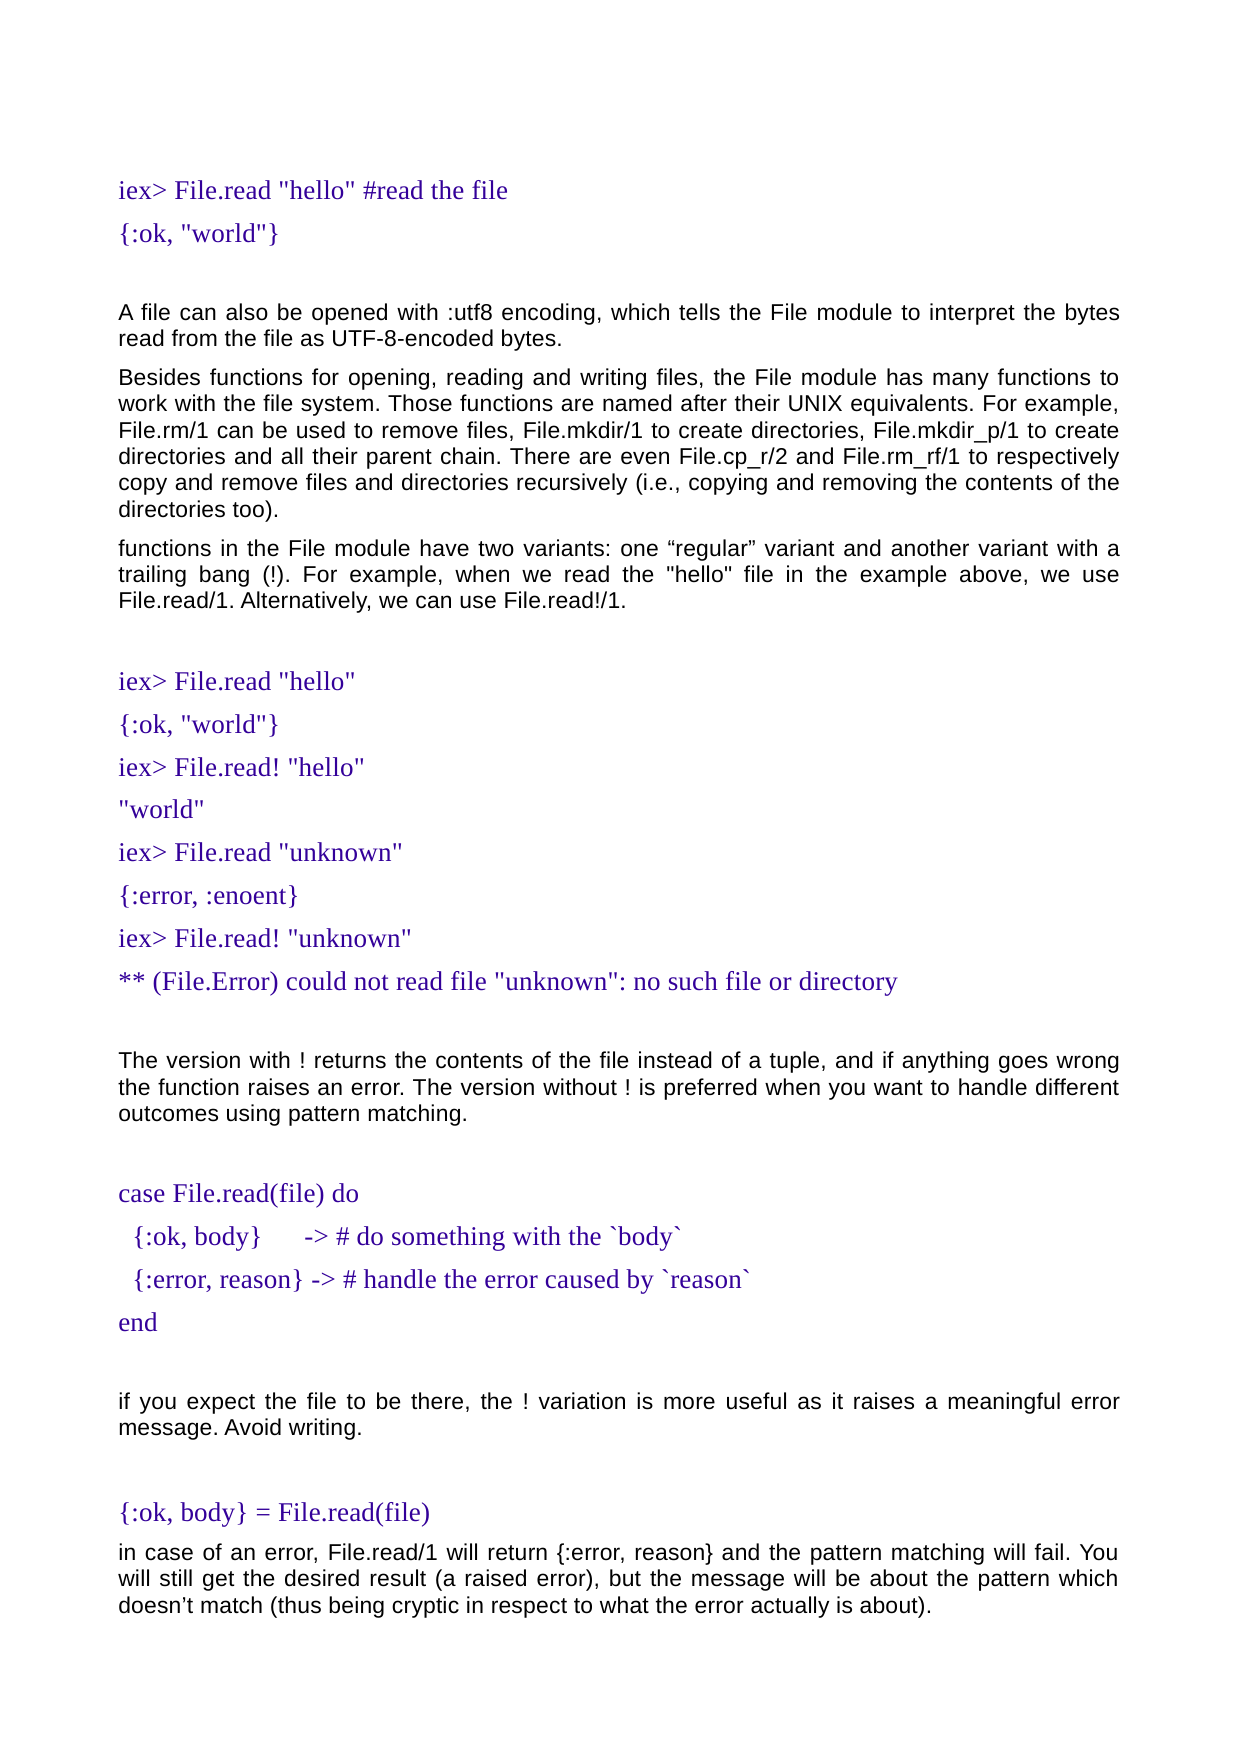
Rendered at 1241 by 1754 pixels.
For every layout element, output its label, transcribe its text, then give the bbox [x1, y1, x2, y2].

text {:error, reason} -> # handle the error caused by `reason` [118, 1263, 1122, 1294]
text {:error, :enoent} [118, 879, 1122, 911]
text Besides functions for opening, reading and writing files, the File module has many functions to work with the file system. Those functions are named after their UNIX equivalents. For example, File.rm/1 can be used to remove files, File.mkdir/1 to create directories, File.mkdir_p/1 to create directories and all their parent chain. There are even File.cp_r/2 and File.rm_rf/1 to respectively copy and remove files and directories recursively (i.e., copying and removing the contents of the directories too). [118, 364, 1122, 522]
text functions in the File module have two variants: one “regular” variant and another variant with a trailing bang (!). For example, when we read the "hello" file in the example above, we use File.read/1. Alternatively, we can use File.read!/1. [118, 534, 1122, 613]
text iex> File.read "hello" #read the file [118, 174, 1122, 205]
text end [118, 1306, 1122, 1337]
text ** (File.Error) could not read file "unknown": no such file or directory [118, 965, 1122, 996]
text case File.read(file) do [118, 1177, 1122, 1209]
text {:ok, body} -> # do something with the `body` [118, 1220, 1122, 1252]
text {:ok, "world"} [118, 708, 1122, 739]
text iex> File.read "hello" [118, 665, 1122, 696]
text A file can also be opened with :utf8 encoding, which tells the File module to interpret the bytes read from the file as UTF-8-encoded bytes. [118, 299, 1122, 351]
text in case of an error, File.read/1 will return {:error, reason} and the pattern matching will fail. You will still get the desired result (a raised error), but the message will be about the pattern which doesn’t match (thus being cryptic in respect to what the error actually is about). [118, 1539, 1122, 1618]
text if you expect the file to be there, the ! variation is more useful as it raises a meaningful error message. Avoid writing. [118, 1388, 1122, 1441]
text {:ok, "world"} [118, 217, 1122, 248]
text "world" [118, 794, 1122, 825]
text {:ok, body} = File.read(file) [118, 1496, 1122, 1527]
text iex> File.read "unknown" [118, 837, 1122, 868]
text iex> File.read! "unknown" [118, 922, 1122, 953]
text iex> File.read! "hello" [118, 751, 1122, 782]
text The version with ! returns the contents of the file instead of a tuple, and if anything goes wrong the function raises an error. The version without ! is preferred when you want to handle different outcomes using pattern matching. [118, 1047, 1122, 1126]
